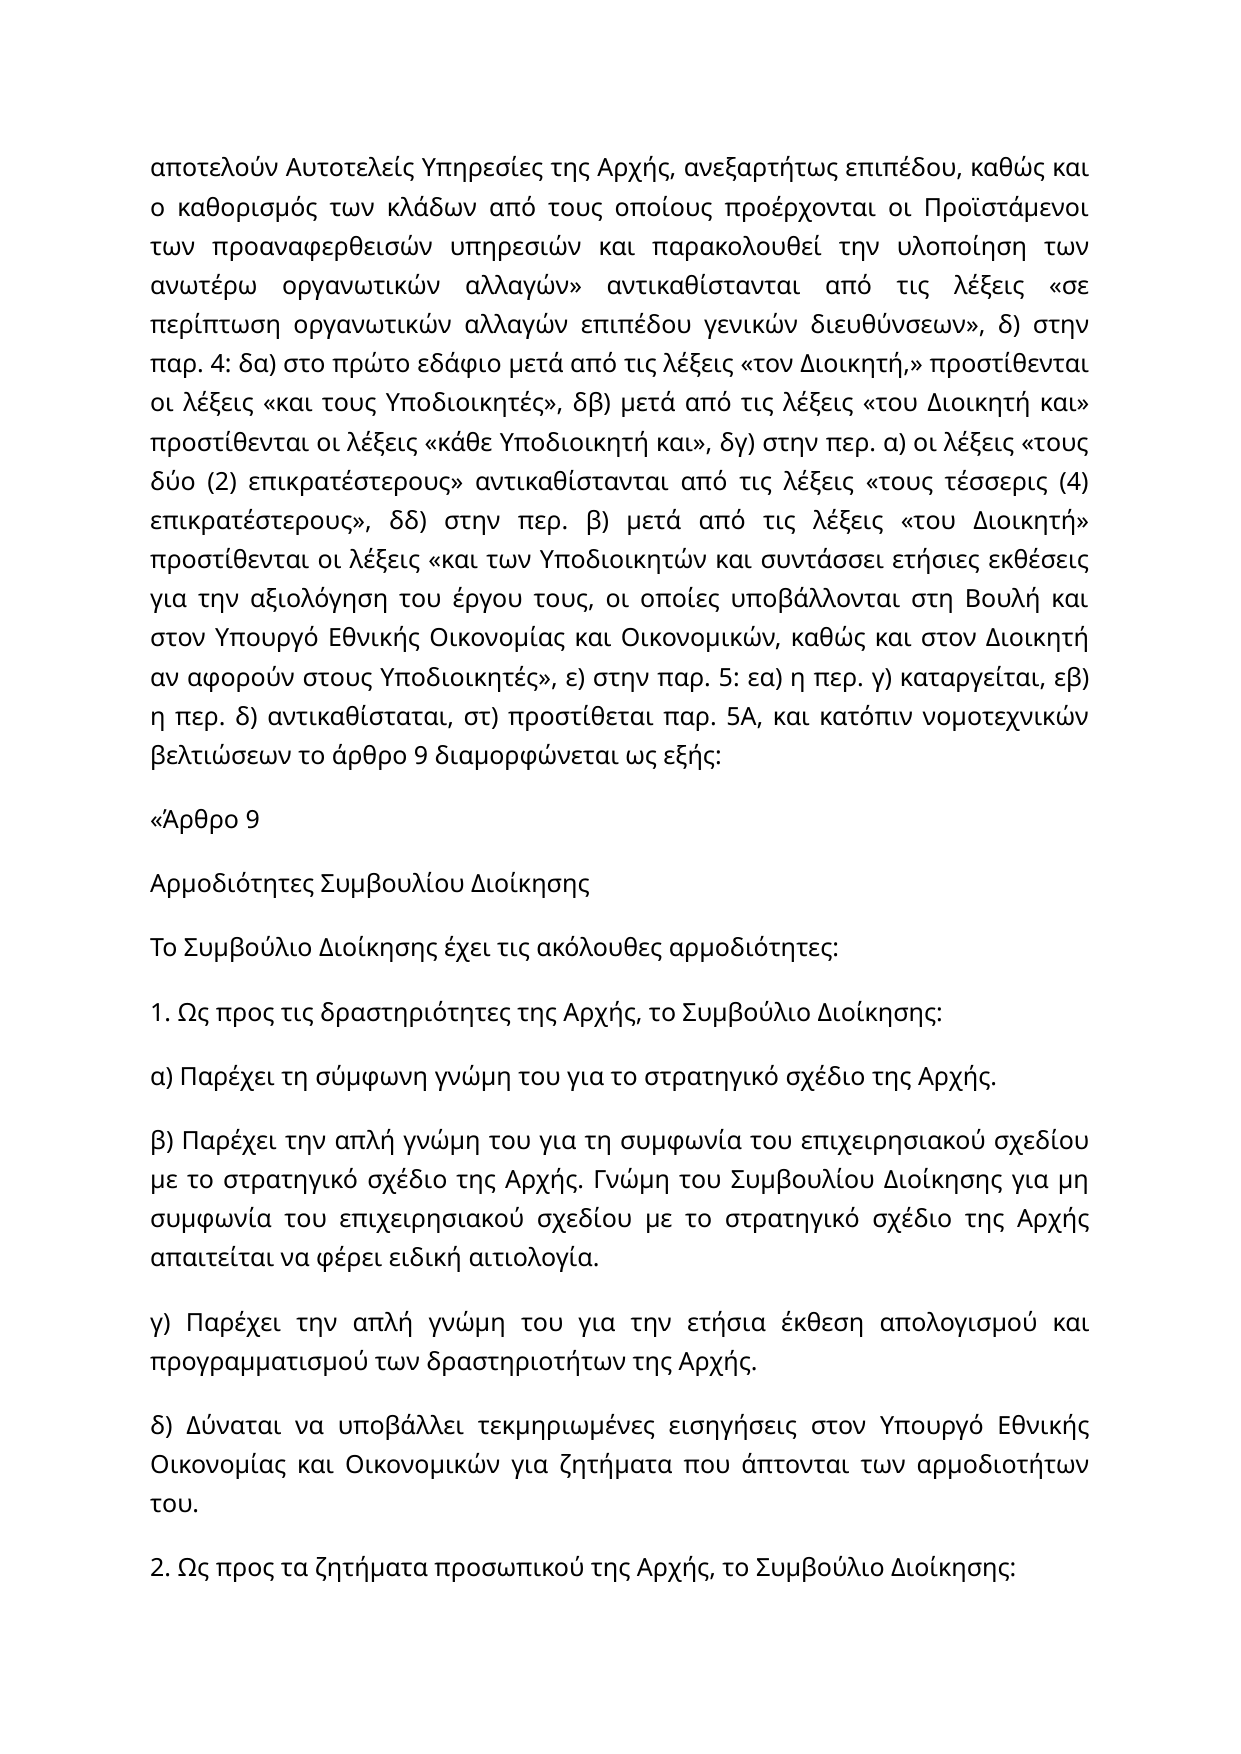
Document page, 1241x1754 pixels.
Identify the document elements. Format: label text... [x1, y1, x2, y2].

text «Άρθρο 9 [150, 802, 1090, 836]
text α) Παρέχει τη σύμφωνη γνώμη του για το στρατηγικό σχέδιο της Αρχής. [150, 1058, 1090, 1092]
text 2. Ως προς τα ζητήματα προσωπικού της Αρχής, το Συμβούλιο Διοίκησης: [150, 1550, 1090, 1584]
text Το Συμβούλιο Διοίκησης έχει τις ακόλουθες αρμοδιότητες: [150, 930, 1090, 964]
text Αρμοδιότητες Συμβουλίου Διοίκησης [150, 866, 1090, 900]
text γ) Παρέχει την απλή γνώμη του για την ετήσια έκθεση απολογισμού και προγραμματισμού των δραστηριοτήτων της Αρχής. [150, 1304, 1090, 1377]
text 1. Ως προς τις δραστηριότητες της Αρχής, το Συμβούλιο Διοίκησης: [150, 994, 1090, 1028]
text αποτελούν Αυτοτελείς Υπηρεσίες της Αρχής, ανεξαρτήτως επιπέδου, καθώς και ο καθορισμός των κλάδων από τους οποίους προέρχονται οι Προϊστάμενοι των προαναφερθεισών υπηρεσιών και παρακολουθεί την υλοποίηση των ανωτέρω οργανωτικών αλλαγών» αντικαθίστανται από τις λέξεις «σε περίπτωση οργανωτικών αλλαγών επιπέδου γενικών διευθύνσεων», δ) στην παρ. 4: δα) στο πρώτο εδάφιο μετά από τις λέξεις «τον Διοικητή,» προστίθενται οι λέξεις «και τους Υποδιοικητές», δβ) μετά από τις λέξεις «του Διοικητή και» προστίθενται οι λέξεις «κάθε Υποδιοικητή και», δγ) στην περ. α) οι λέξεις «τους δύο (2) επικρατέστερους» αντικαθίστανται από τις λέξεις «τους τέσσερις (4) επικρατέστερους», δδ) στην περ. β) μετά από τις λέξεις «του Διοικητή» προστίθενται οι λέξεις «και των Υποδιοικητών και συντάσσει ετήσιες εκθέσεις για την αξιολόγηση του έργου τους, οι οποίες υποβάλλονται στη Βουλή και στον Υπουργό Εθνικής Οικονομίας και Οικονομικών, καθώς και στον Διοικητή αν αφορούν στους Υποδιοικητές», ε) στην παρ. 5: εα) η περ. γ) καταργείται, εβ) η περ. δ) αντικαθίσταται, στ) προστίθεται παρ. 5Α, και κατόπιν νομοτεχνικών βελτιώσεων το άρθρο 9 διαμορφώνεται ως εξής: [150, 150, 1090, 772]
text δ) Δύναται να υποβάλλει τεκμηριωμένες εισηγήσεις στον Υπουργό Εθνικής Οικονομίας και Οικονομικών για ζητήματα που άπτονται των αρμοδιοτήτων του. [150, 1407, 1090, 1520]
text β) Παρέχει την απλή γνώμη του για τη συμφωνία του επιχειρησιακού σχεδίου με το στρατηγικό σχέδιο της Αρχής. Γνώμη του Συμβουλίου Διοίκησης για μη συμφωνία του επιχειρησιακού σχεδίου με το στρατηγικό σχέδιο της Αρχής απαιτείται να φέρει ειδική αιτιολογία. [150, 1122, 1090, 1274]
